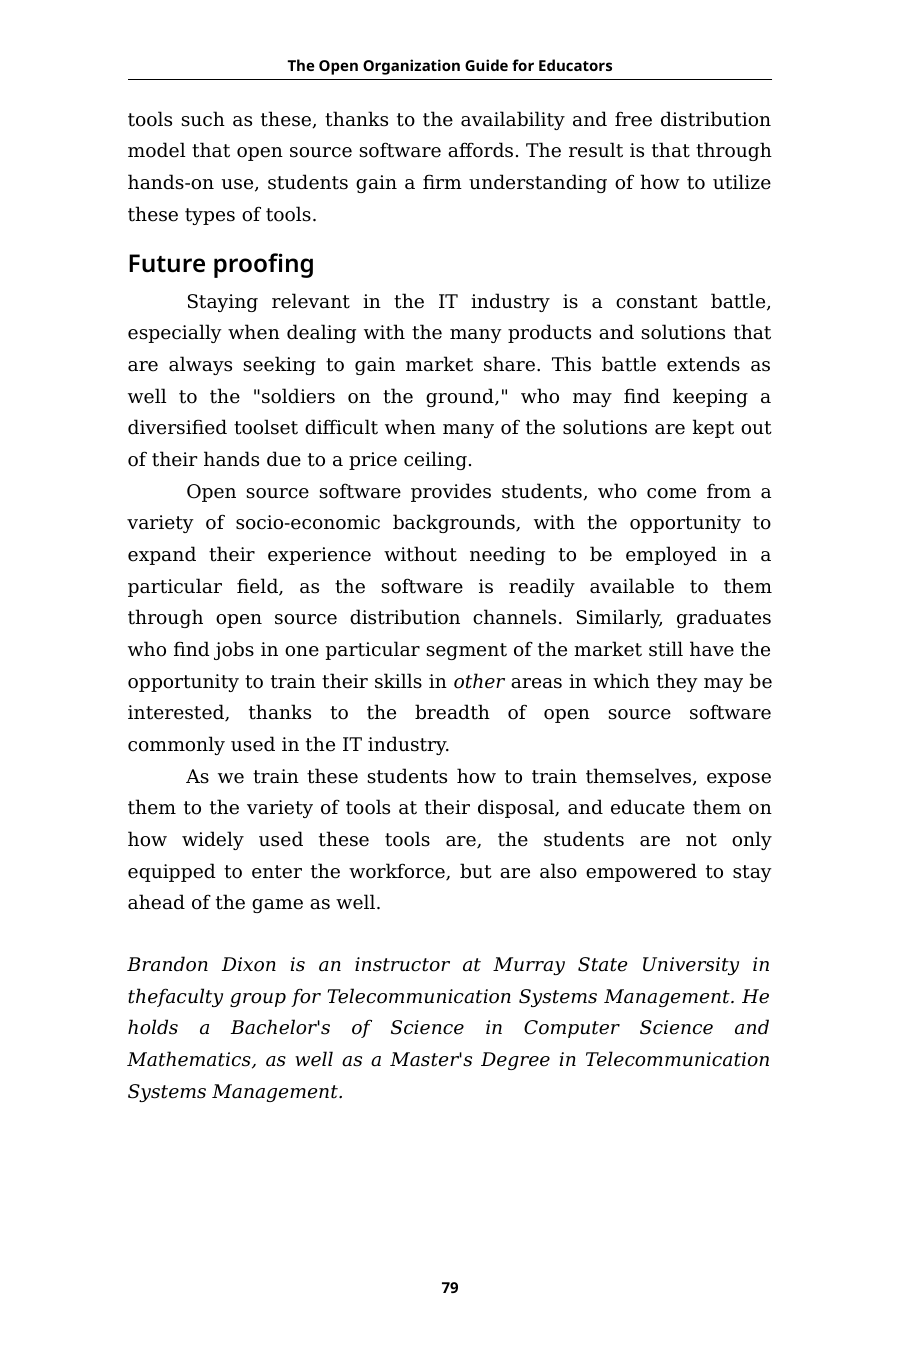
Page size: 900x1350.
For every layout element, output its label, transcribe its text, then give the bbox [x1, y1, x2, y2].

text As we train these students how to train themselves, expose them to the variety of tools at their disposal, and educate them on how widely used these tools are, the students are not only equipped to enter the workforce, but are also empowered to stay ahead of the game as well. [127, 766, 772, 914]
subtitle Future proofing [127, 250, 772, 278]
text Brandon Dixon is an instructor at Murray State University in thefaculty group for Telecommunication Systems Management. He holds a Bachelor's of Science in Computer Science and Mathematics, as well as a Master's Degree in Telecommunication Systems Management. [127, 954, 772, 1103]
text Open source software provides students, who come from a variety of socio-economic backgrounds, with the opportunity to expand their experience without needing to be employed in a particular field, as the software is readily available to them through open source distribution channels. Similarly, graduates who find jobs in one particular segment of the market still have the opportunity to train their skills in other areas in which they may be interested, thanks to the breadth of open source software commonly used in the IT industry. [127, 481, 772, 756]
text Staying relevant in the IT industry is a constant battle, especially when dealing with the many products and solutions that are always seeking to gain market share. This battle extends as well to the "soldiers on the ground," who may find keeping a diversified toolset difficult when many of the solutions are kept out of their hands due to a price ceiling. [127, 291, 772, 471]
text tools such as these, thanks to the availability and free distribution model that open source software affords. The result is that through hands-on use, students gain a firm understanding of how to utilize these types of tools. [127, 109, 772, 226]
